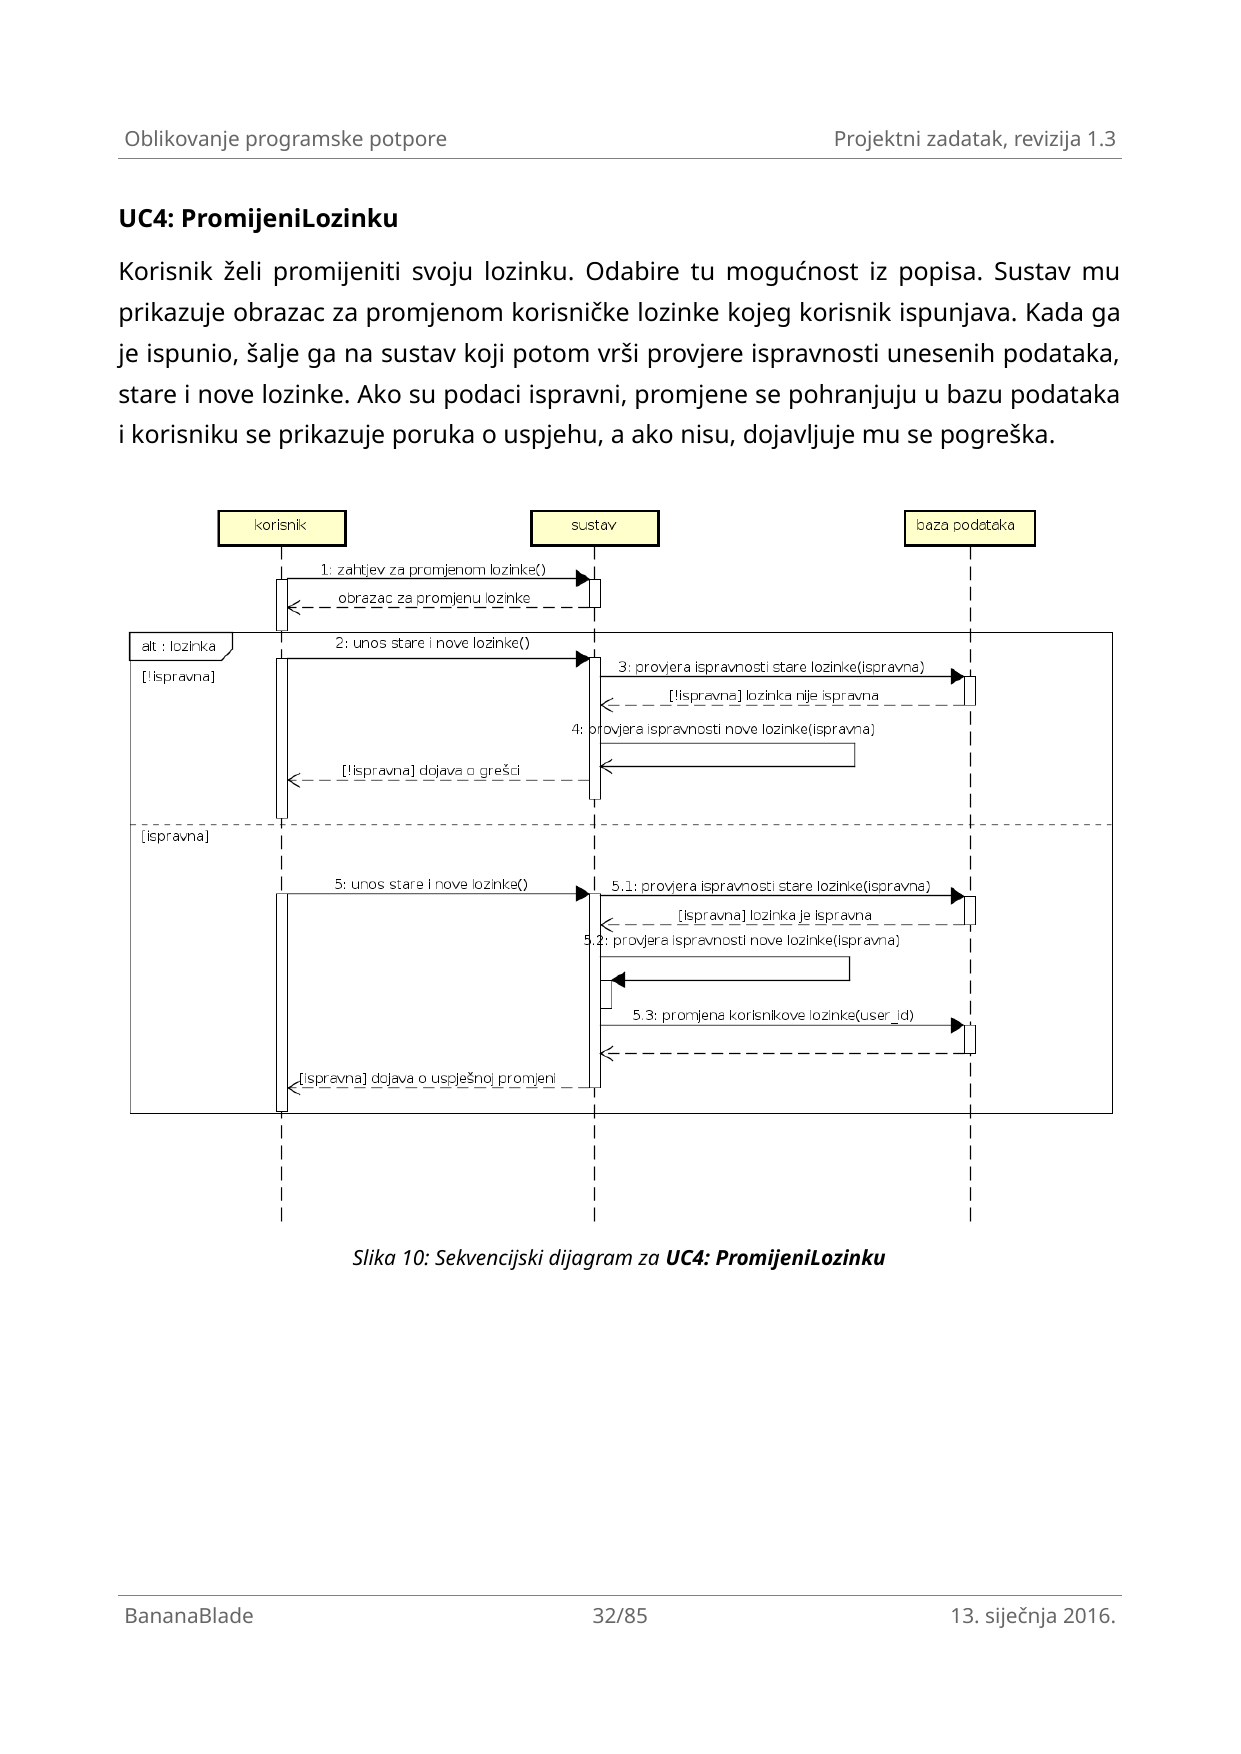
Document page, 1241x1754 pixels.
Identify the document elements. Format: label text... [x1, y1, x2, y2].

picture [118, 500, 1123, 1238]
text Korisnik želi promijeniti svoju lozinku. Odabire tu mogućnost iz popisa. Sustav mu prikazuje obrazac za promjenom korisničke lozinke kojeg korisnik ispunjava. Kada ga je ispunio, šalje ga na sustav koji potom vrši provjere ispravnosti unesenih podataka, stare i nove lozinke. Ako su podaci ispravni, promjene se pohranjuju u bazu podataka i korisniku se prikazuje poruka o uspjehu, a ako nisu, dojavljuje mu se pogreška. [118, 254, 1122, 451]
subtitle UC4: PromijeniLozinku [118, 201, 1122, 234]
text Slika 10: Sekvencijski dijagram za UC4: PromijeniLozinku [118, 1238, 1122, 1272]
